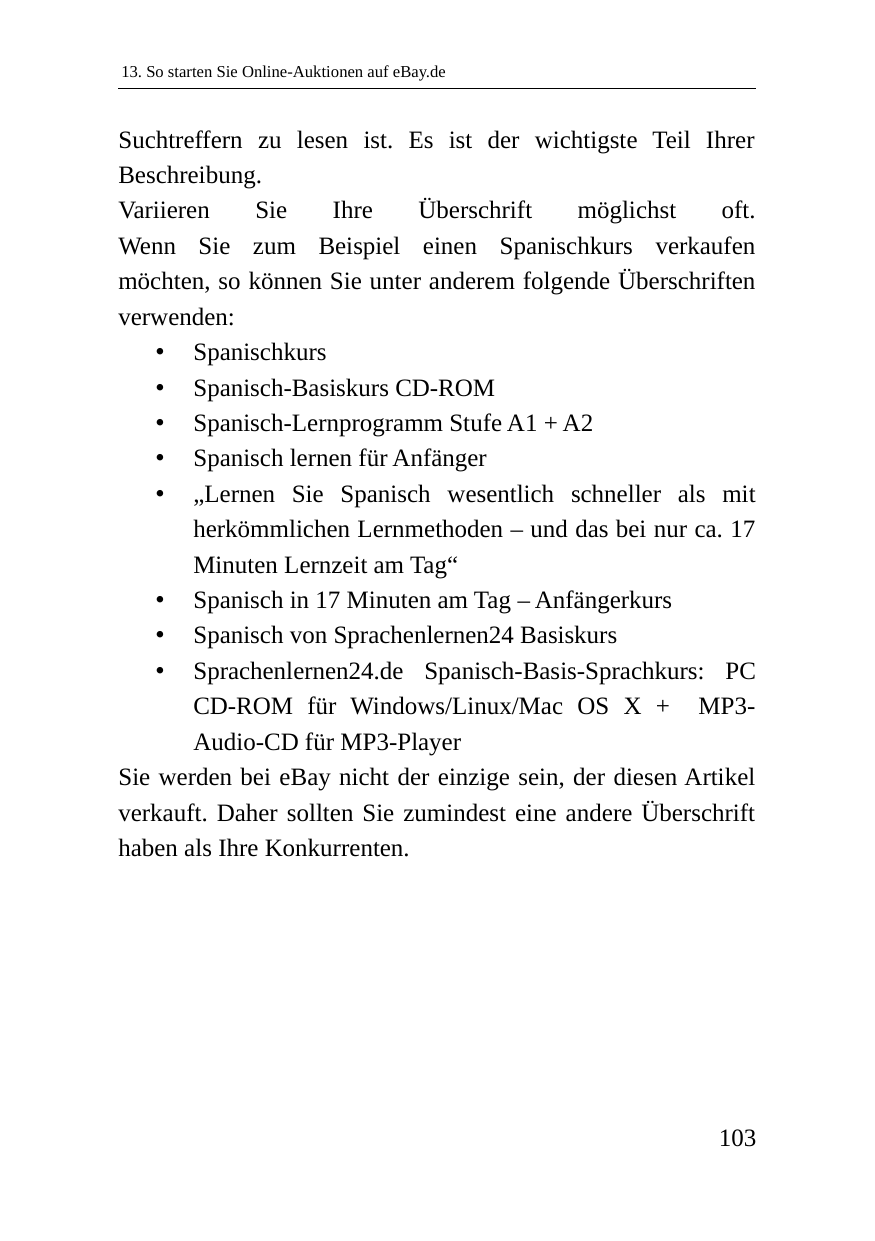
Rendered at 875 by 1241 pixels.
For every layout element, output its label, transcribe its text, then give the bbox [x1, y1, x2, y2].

list Spanisch-Basiskurs CD-ROM [156, 366, 756, 401]
list „Lernen Sie Spanisch wesentlich schneller als mit herkömmlichen Lernmethoden – und das bei nur ca. 17 Minuten Lernzeit am Tag“ [156, 472, 756, 578]
list Sprachenlernen24.de Spanisch-Basis-Sprachkurs: PC CD-ROM für Windows/Linux/Mac OS X + MP3-Audio-CD für MP3-Player [156, 649, 756, 756]
text Suchtreffern zu lesen ist. Es ist der wichtigste Teil Ihrer Beschreibung. Variieren Sie Ihre Überschrift möglichst oft. Wenn Sie zum Beispiel einen Spanischkurs verkaufen möchten, so können Sie unter anderem folgende Überschriften verwenden: [118, 118, 756, 331]
list Spanisch von Sprachenlernen24 Basiskurs [156, 614, 756, 649]
text Sie werden bei eBay nicht der einzige sein, der diesen Artikel verkauft. Daher sollten Sie zumindest eine andere Überschrift haben als Ihre Konkurrenten. [118, 756, 756, 862]
list Spanisch-Lernprogramm Stufe A1 + A2 [156, 401, 756, 437]
list Spanisch in 17 Minuten am Tag – Anfängerkurs [156, 578, 756, 614]
list Spanischkurs [156, 331, 756, 366]
list Spanisch lernen für Anfänger [156, 437, 756, 472]
